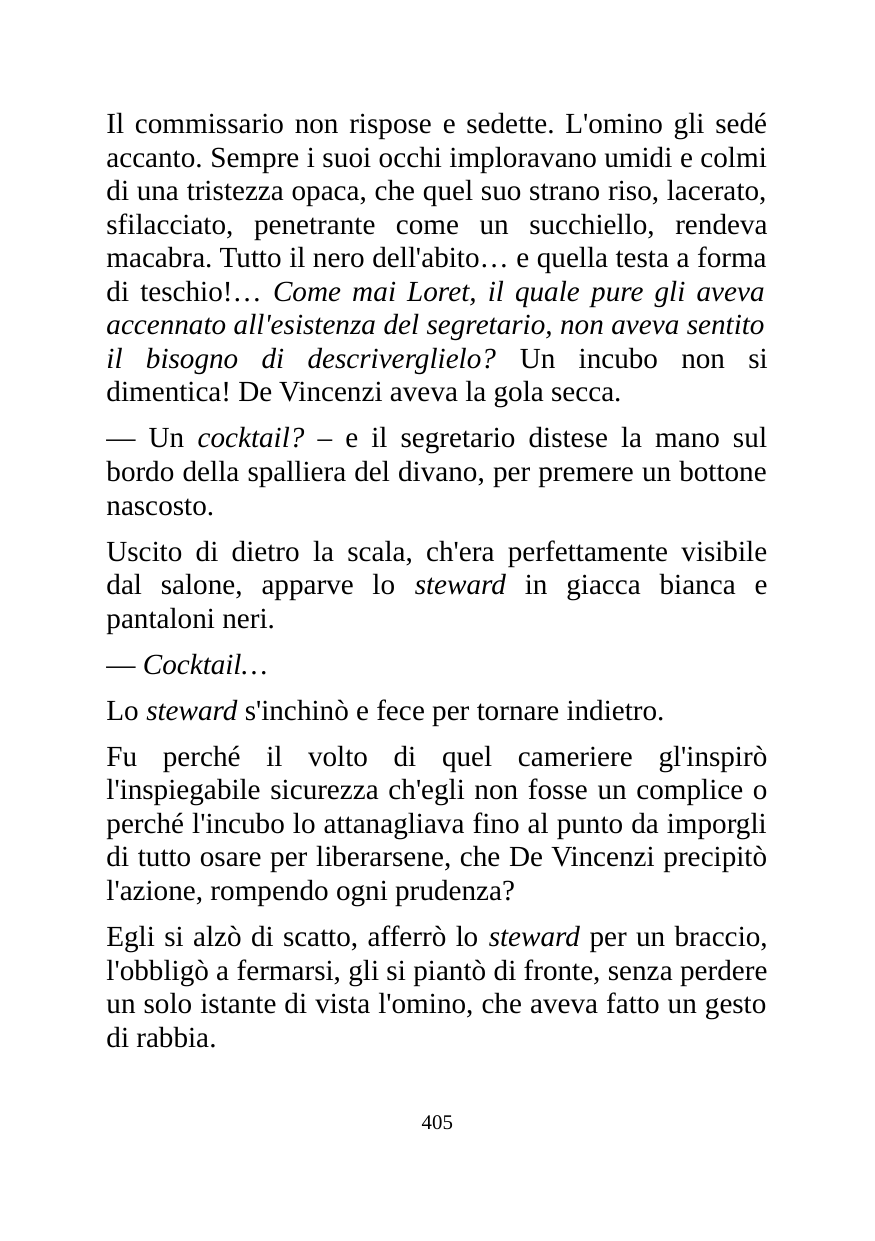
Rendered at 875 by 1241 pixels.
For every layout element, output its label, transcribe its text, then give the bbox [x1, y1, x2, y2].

text Fu perché il volto di quel cameriere gl'inspirò l'inspiegabile sicurezza ch'egli non fosse un complice o perché l'incubo lo attanagliava fino al punto da imporgli di tutto osare per liberarsene, che De Vincenzi precipitò l'azione, rompendo ogni prudenza? [106, 739, 768, 907]
text Il commissario non rispose e sedette. L'omino gli sedé accanto. Sempre i suoi occhi imploravano umidi e colmi di una tristezza opaca, che quel suo strano riso, lacerato, sfilacciato, penetrante come un succhiello, rendeva macabra. Tutto il nero dell'abito… e quella testa a forma di teschio!… Come mai Loret, il quale pure gli aveva accennato all'esistenza del segretario, non aveva sentito il bisogno di descriverglielo? Un incubo non si dimentica! De Vincenzi aveva la gola secca. [106, 106, 768, 408]
text — Cocktail… [106, 647, 768, 680]
text Uscito di dietro la scala, ch'era perfettamente visibile dal salone, apparve lo steward in giacca bianca e pantaloni neri. [106, 534, 768, 634]
text Lo steward s'inchinò e fece per tornare indietro. [106, 693, 768, 726]
text — Un cocktail? – e il segretario distese la mano sul bordo della spalliera del divano, per premere un bottone nascosto. [106, 421, 768, 521]
text Egli si alzò di scatto, afferrò lo steward per un braccio, l'obbligò a fermarsi, gli si piantò di fronte, senza perdere un solo istante di vista l'omino, che aveva fatto un gesto di rabbia. [106, 919, 768, 1053]
